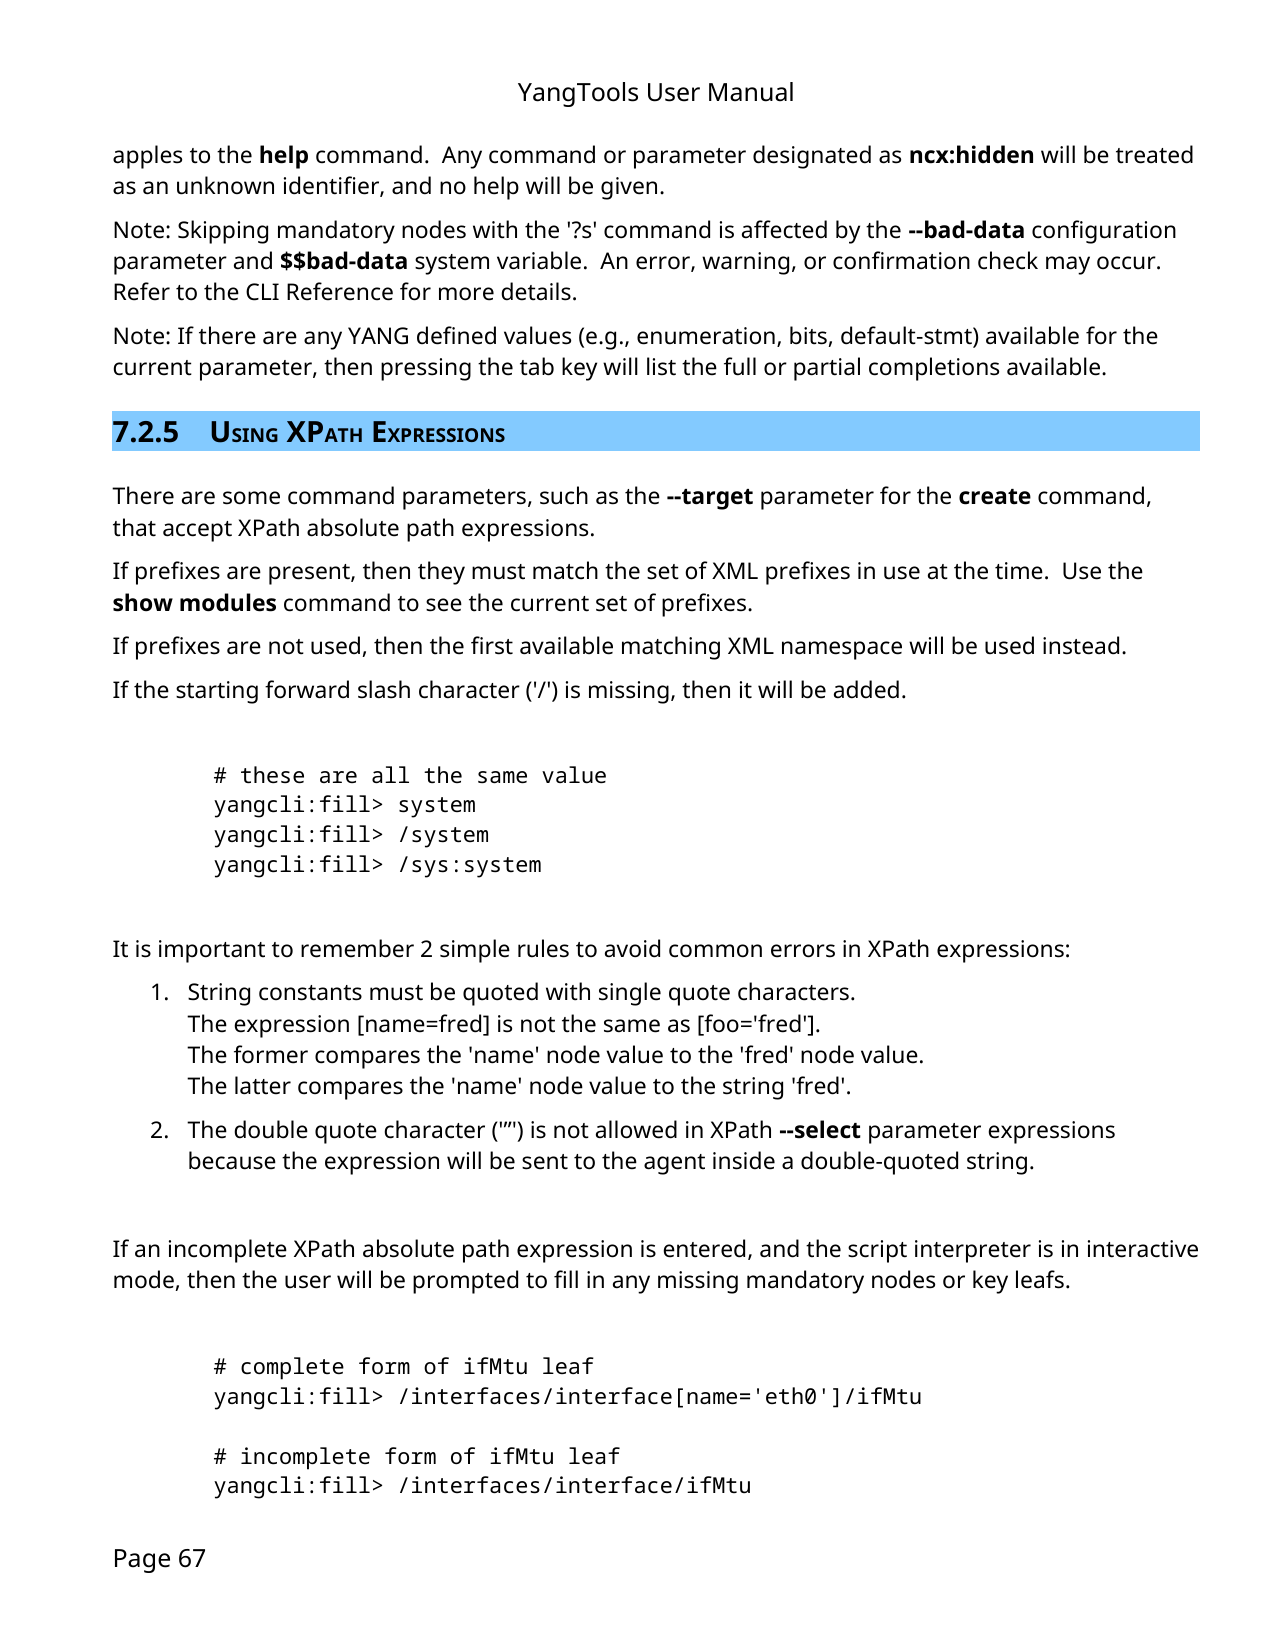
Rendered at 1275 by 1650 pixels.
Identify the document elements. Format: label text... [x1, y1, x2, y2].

text It is important to remember 2 simple rules to avoid common errors in XPath expressions: [112, 932, 1200, 964]
text There are some command parameters, such as the --target parameter for the create command, that accept XPath absolute path expressions. [112, 480, 1200, 543]
text If an incomplete XPath absolute path expression is entered, and the script interpreter is in interactive mode, then the user will be prompted to fill in any missing mandatory nodes or key leafs. [112, 1232, 1200, 1295]
subtitle Using XPath Expressions [112, 411, 1200, 451]
text # complete form of ifMtu leaf yangcli:fill> /interfaces/interface[name='eth0']/ifMtu # incomplete form of ifMtu leaf yangcli:fill> /interfaces/interface/ifMtu [139, 1351, 1200, 1500]
text If the starting forward slash character ('/') is missing, then it will be added. [112, 674, 1200, 705]
text If prefixes are not used, then the first available matching XML namespace will be used instead. [112, 630, 1200, 662]
list The double quote character ('”') is not allowed in XPath --select parameter expressions because the expression will be sent to the agent inside a double-quoted string. [150, 1114, 1200, 1176]
text Note: Skipping mandatory nodes with the '?s' command is affected by the --bad-data configuration parameter and $$bad-data system variable. An error, warning, or confirmation check may occur. Refer to the CLI Reference for more details. [112, 213, 1200, 307]
text # these are all the same value yangcli:fill> system yangcli:fill> /system yangcli:fill> /sys:system [139, 759, 1200, 879]
text apples to the help command. Any command or parameter designated as ncx:hidden will be treated as an unknown identifier, and no help will be given. [112, 138, 1200, 201]
text If prefixes are present, then they must match the set of XML prefixes in use at the time. Use the show modules command to see the current set of prefixes. [112, 555, 1200, 618]
list String constants must be quoted with single quote characters. The expression [name=fred] is not the same as [foo='fred']. The former compares the 'name' node value to the 'fred' node value. The latter compares the 'name' node value to the string 'fred'. [150, 976, 1200, 1101]
text Note: If there are any YANG defined values (e.g., enumeration, bits, default-stmt) available for the current parameter, then pressing the tab key will list the full or partial completions available. [112, 320, 1200, 382]
